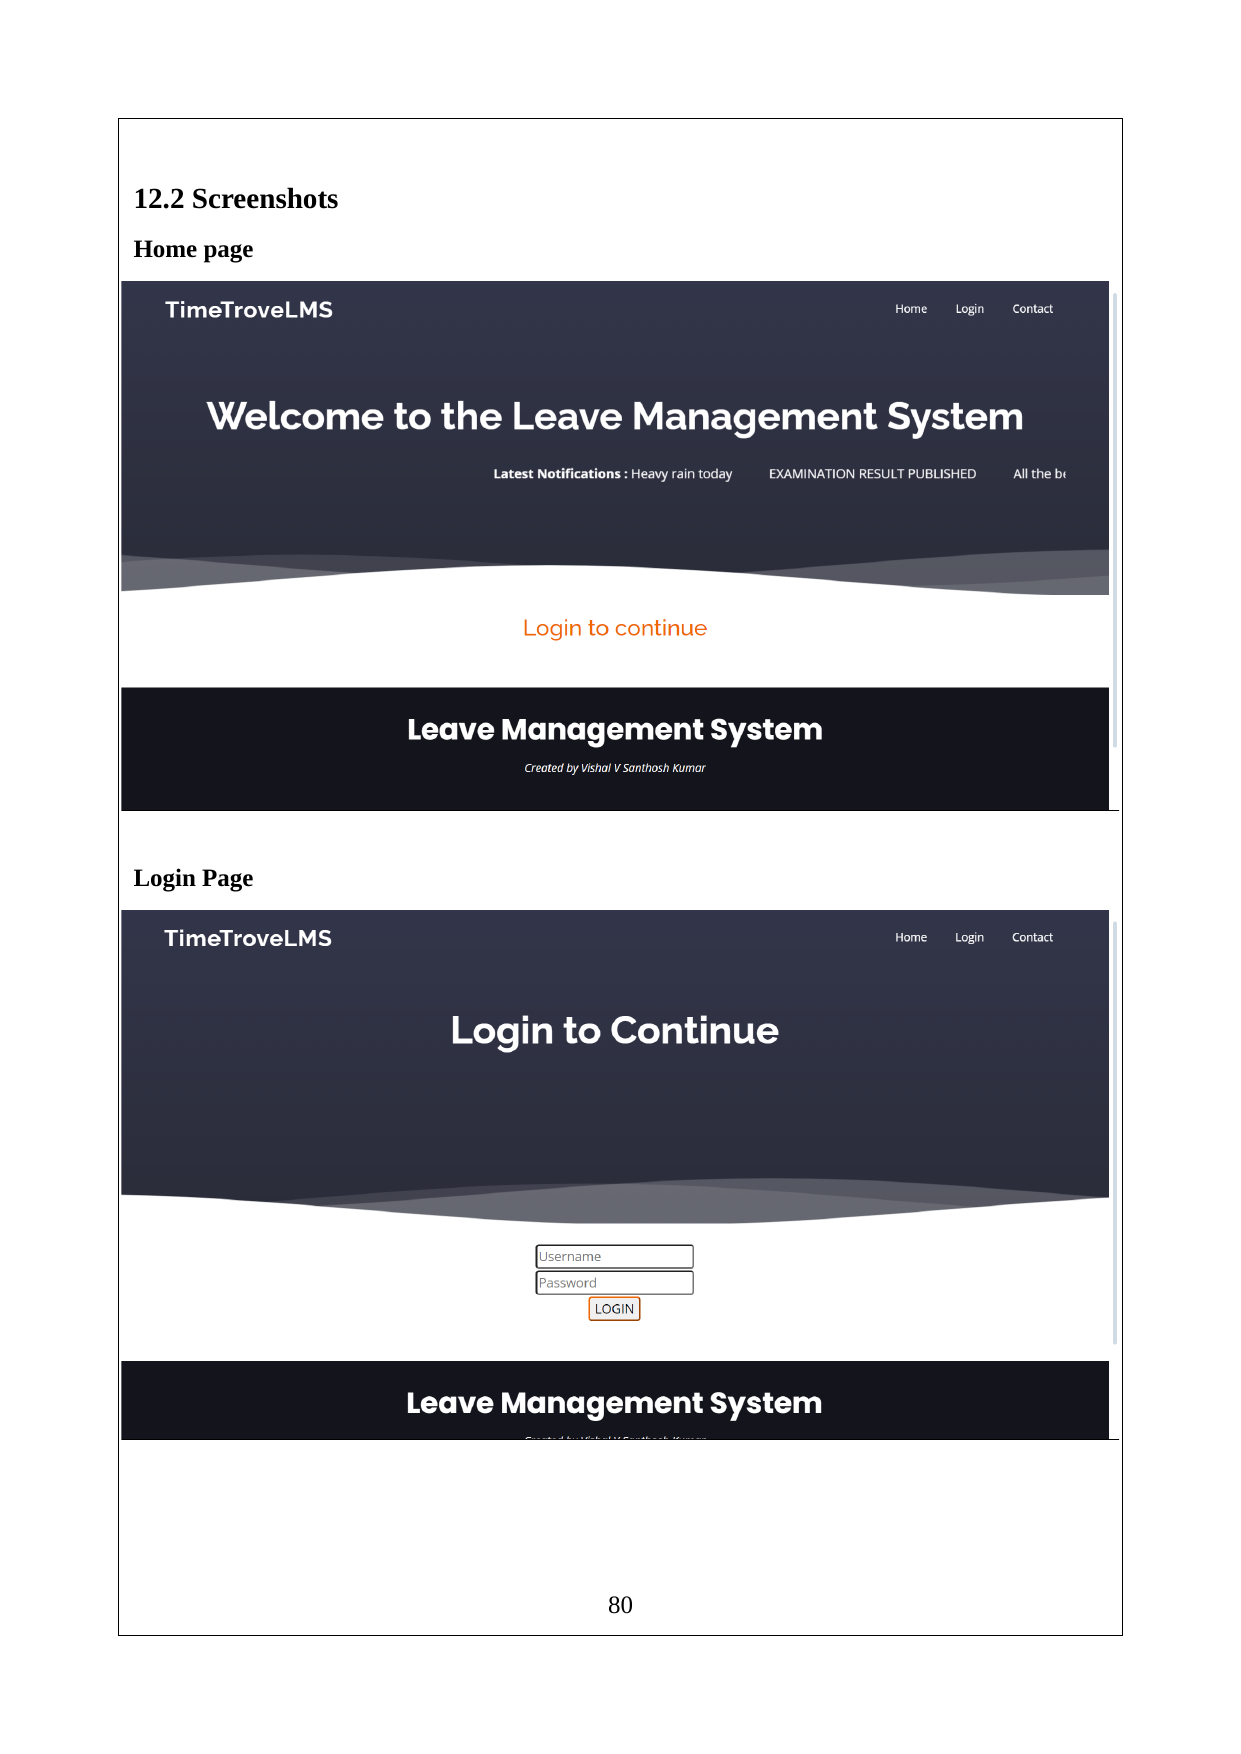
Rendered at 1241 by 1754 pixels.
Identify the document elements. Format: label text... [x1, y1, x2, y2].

text Login Page [133, 863, 1107, 891]
picture [121, 281, 1120, 811]
picture [121, 910, 1120, 1440]
text 12.2 Screenshots [133, 181, 1107, 214]
text Home page [133, 234, 1107, 263]
